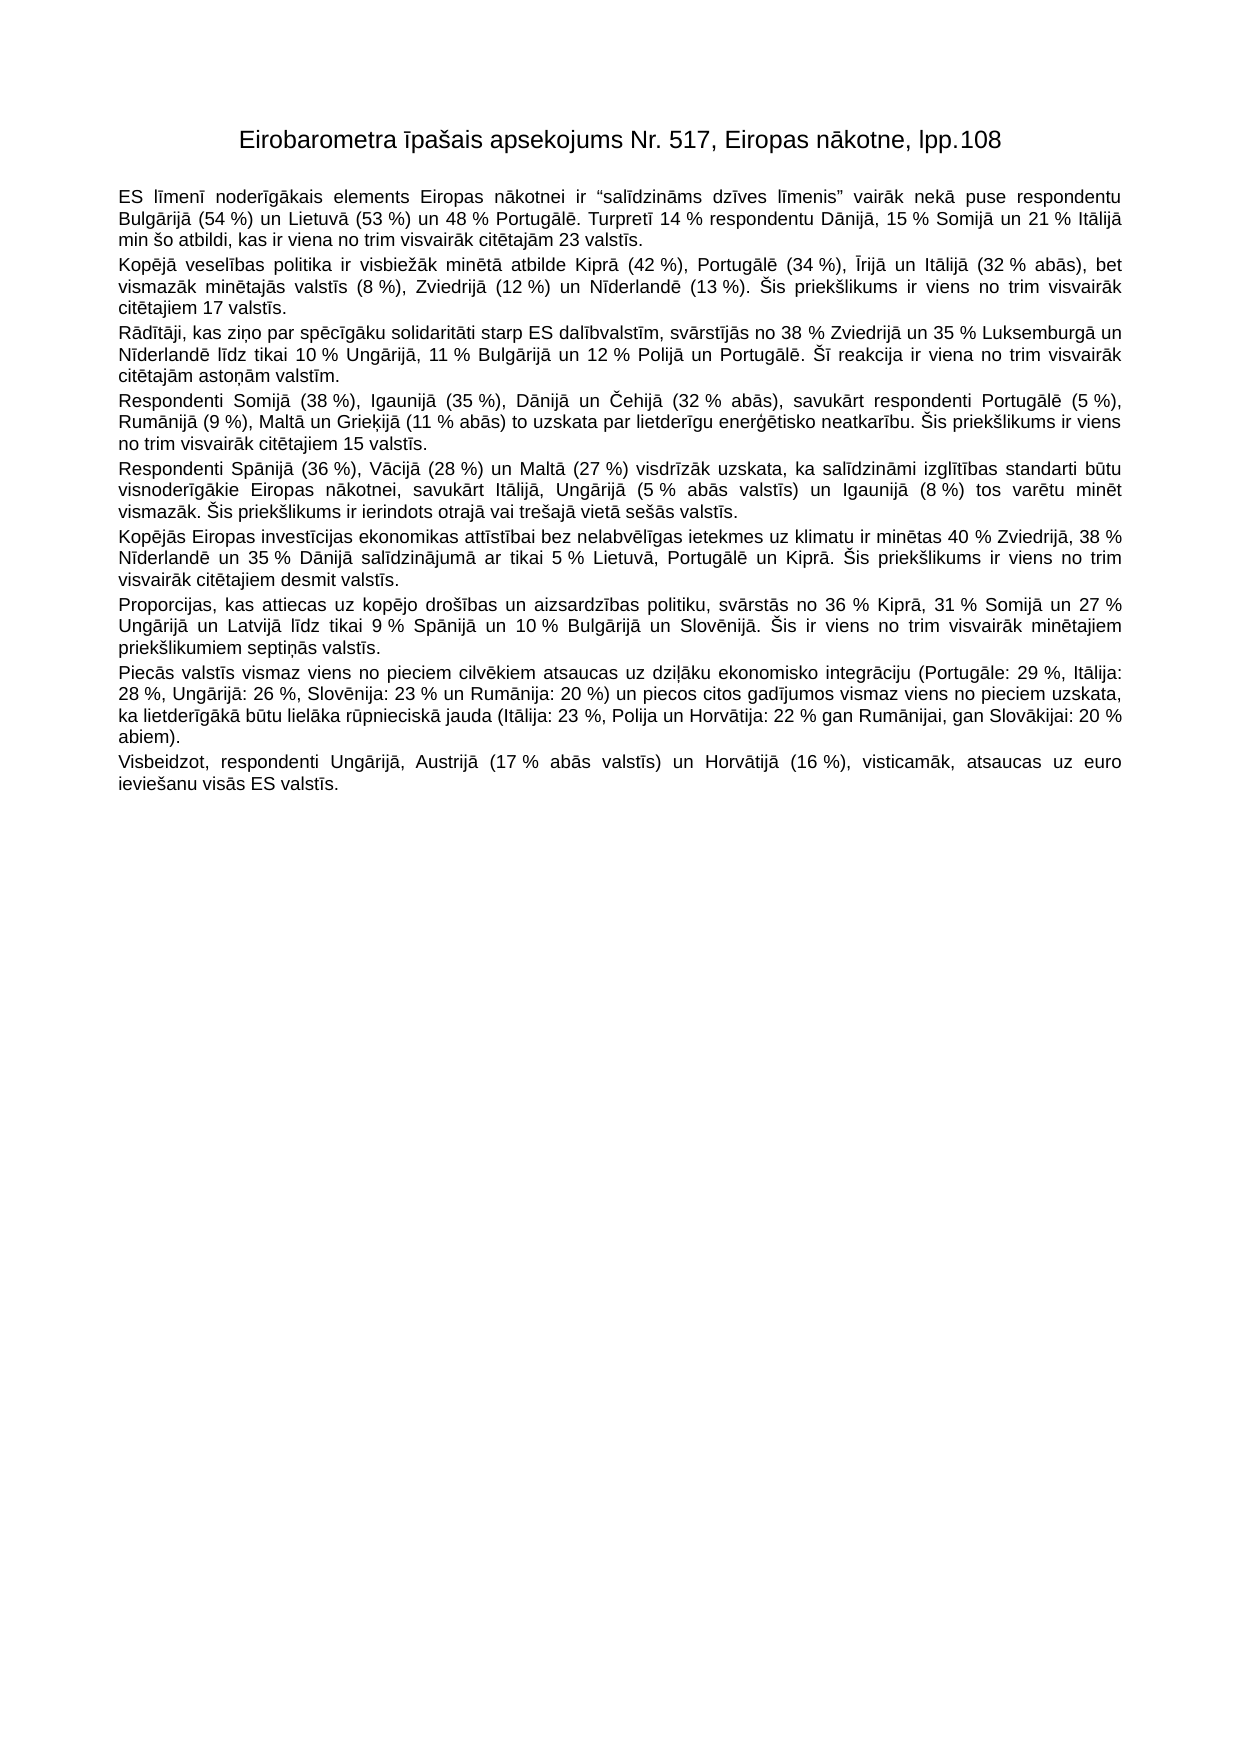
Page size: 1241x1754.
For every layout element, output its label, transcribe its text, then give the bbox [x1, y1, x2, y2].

text ES līmenī noderīgākais elements Eiropas nākotnei ir “salīdzināms dzīves līmenis” vairāk nekā puse respondentu Bulgārijā (54 %) un Lietuvā (53 %) un 48 % Portugālē. Turpretī 14 % respondentu Dānijā, 15 % Somijā un 21 % Itālijā min šo atbildi, kas ir viena no trim visvairāk citētajām 23 valstīs. [118, 186, 1122, 251]
text Rādītāji, kas ziņo par spēcīgāku solidaritāti starp ES dalībvalstīm, svārstījās no 38 % Zviedrijā un 35 % Luksemburgā un Nīderlandē līdz tikai 10 % Ungārijā, 11 % Bulgārijā un 12 % Polijā un Portugālē. Šī reakcija ir viena no trim visvairāk citētajām astoņām valstīm. [118, 322, 1122, 387]
text Kopējās Eiropas investīcijas ekonomikas attīstībai bez nelabvēlīgas ietekmes uz klimatu ir minētas 40 % Zviedrijā, 38 % Nīderlandē un 35 % Dānijā salīdzinājumā ar tikai 5 % Lietuvā, Portugālē un Kiprā. Šis priekšlikums ir viens no trim visvairāk citētajiem desmit valstīs. [118, 526, 1122, 590]
text Proporcijas, kas attiecas uz kopējo drošības un aizsardzības politiku, svārstās no 36 % Kiprā, 31 % Somijā un 27 % Ungārijā un Latvijā līdz tikai 9 % Spānijā un 10 % Bulgārijā un Slovēnijā. Šis ir viens no trim visvairāk minētajiem priekšlikumiem septiņās valstīs. [118, 593, 1122, 658]
text Visbeidzot, respondenti Ungārijā, Austrijā (17 % abās valstīs) un Horvātijā (16 %), visticamāk, atsaucas uz euro ieviešanu visās ES valstīs. [118, 751, 1122, 794]
text Respondenti Spānijā (36 %), Vācijā (28 %) un Maltā (27 %) visdrīzāk uzskata, ka salīdzināmi izglītības standarti būtu visnoderīgākie Eiropas nākotnei, savukārt Itālijā, Ungārijā (5 % abās valstīs) un Igaunijā (8 %) tos varētu minēt vismazāk. Šis priekšlikums ir ierindots otrajā vai trešajā vietā sešās valstīs. [118, 458, 1122, 522]
text Kopējā veselības politika ir visbiežāk minētā atbilde Kiprā (42 %), Portugālē (34 %), Īrijā un Itālijā (32 % abās), bet vismazāk minētajās valstīs (8 %), Zviedrijā (12 %) un Nīderlandē (13 %). Šis priekšlikums ir viens no trim visvairāk citētajiem 17 valstīs. [118, 254, 1122, 319]
text Piecās valstīs vismaz viens no pieciem cilvēkiem atsaucas uz dziļāku ekonomisko integrāciju (Portugāle: 29 %, Itālija: 28 %, Ungārijā: 26 %, Slovēnija: 23 % un Rumānija: 20 %) un piecos citos gadījumos vismaz viens no pieciem uzskata, ka lietderīgākā būtu lielāka rūpnieciskā jauda (Itālija: 23 %, Polija un Horvātija: 22 % gan Rumānijai, gan Slovākijai: 20 % abiem). [118, 661, 1122, 748]
text Respondenti Somijā (38 %), Igaunijā (35 %), Dānijā un Čehijā (32 % abās), savukārt respondenti Portugālē (5 %), Rumānijā (9 %), Maltā un Grieķijā (11 % abās) to uzskata par lietderīgu enerģētisko neatkarību. Šis priekšlikums ir viens no trim visvairāk citētajiem 15 valstīs. [118, 390, 1122, 454]
